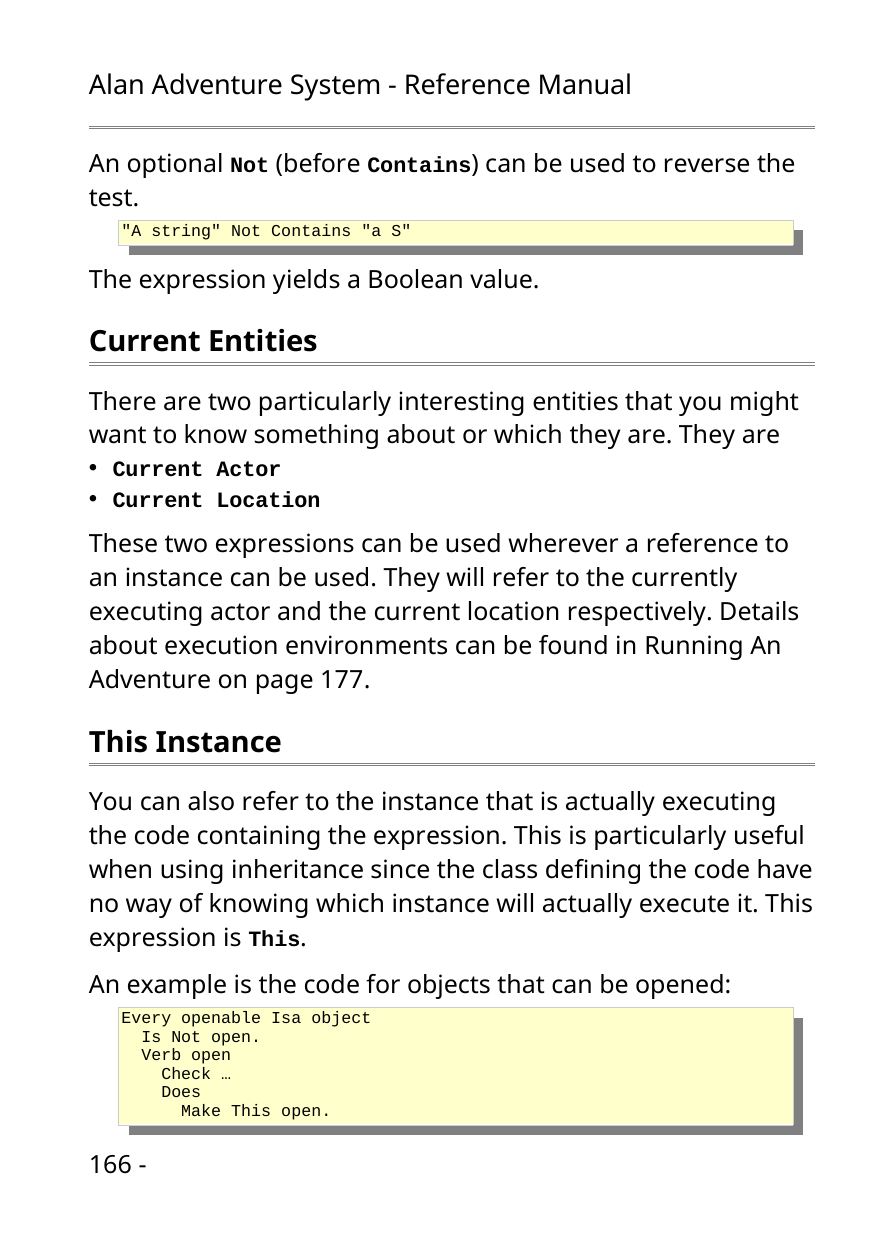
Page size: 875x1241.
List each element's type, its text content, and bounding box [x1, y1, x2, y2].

list Current Actor [88, 458, 815, 483]
text Every openable Isa object Is Not open. Verb open Check … Does Make This open. [119, 1008, 793, 1124]
text The expression yields a Boolean value. [88, 262, 815, 296]
text There are two particularly interesting entities that you might want to know something about or which they are. They are [88, 383, 815, 451]
text "A string" Not Contains "a S" [119, 221, 793, 244]
subtitle Current Entities [88, 321, 815, 365]
text An optional Not (before Contains) can be used to reverse the test. [88, 146, 815, 213]
subtitle This Instance [88, 721, 815, 765]
text These two expressions can be used wherever a reference to an instance can be used. They will refer to the currently executing actor and the current location respectively. Details about execution environments can be found in Running An Adventure on page 141. [88, 526, 815, 696]
list Current Location [88, 489, 815, 514]
text An example is the code for objects that can be opened: [88, 967, 815, 1001]
text You can also refer to the instance that is actually executing the code containing the expression. This is particularly useful when using inheritance since the class defining the code have no way of knowing which instance will actually execute it. This expression is This. [88, 784, 815, 954]
